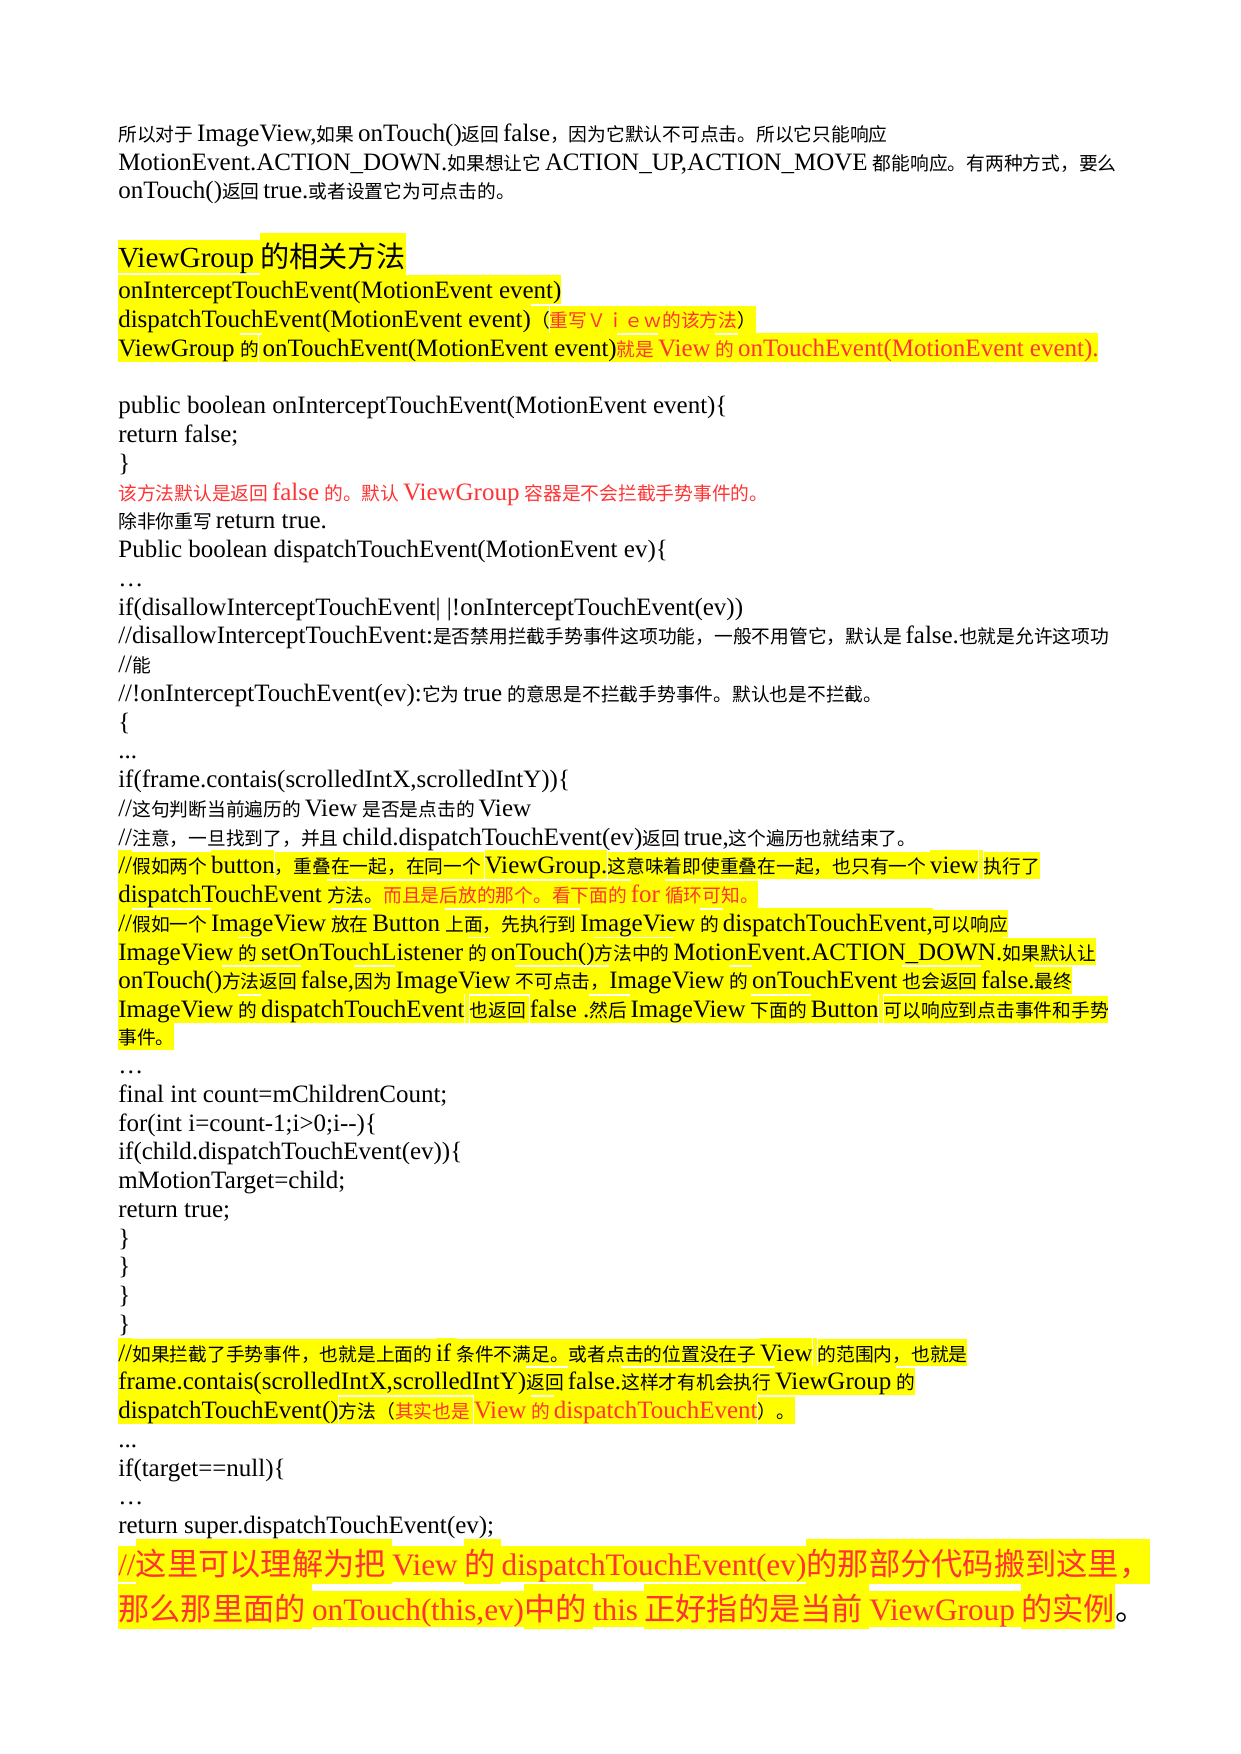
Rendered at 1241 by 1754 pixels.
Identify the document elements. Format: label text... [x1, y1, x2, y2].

text //假如一个ImageView放在Button上面，先执行到ImageView的dispatchTouchEvent,可以响应ImageView的setOnTouchListener的onTouch()方法中的MotionEvent.ACTION_DOWN.如果默认让onTouch()方法返回false,因为ImageView不可点击，ImageView的onTouchEvent也会返回false.最终ImageView的dispatchTouchEvent也返回false .然后ImageView下面的Button可以响应到点击事件和手势事件。 [118, 908, 1122, 1050]
text ... [118, 1424, 1122, 1453]
text ... [118, 735, 1122, 764]
text onInterceptTouchEvent(MotionEvent event) [118, 275, 1122, 304]
text Public boolean dispatchTouchEvent(MotionEvent ev){ [118, 534, 1122, 563]
text return true; [118, 1194, 1122, 1223]
text return false; [118, 419, 1122, 448]
text //这句判断当前遍历的View是否是点击的View [118, 793, 1122, 822]
text //如果拦截了手势事件，也就是上面的if条件不满足。或者点击的位置没在子View的范围内，也就是frame.contais(scrolledIntX,scrolledIntY)返回false.这样才有机会执行ViewGroup的dispatchTouchEvent()方法（其实也是View的dispatchTouchEvent）。 [118, 1338, 1122, 1424]
text … [118, 563, 1122, 592]
text public boolean onInterceptTouchEvent(MotionEvent event){ [118, 390, 1122, 419]
text 除非你重写return true. [118, 505, 1122, 534]
text //disallowInterceptTouchEvent:是否禁用拦截手势事件这项功能，一般不用管它，默认是false.也就是允许这项功 [118, 620, 1122, 649]
text … [118, 1481, 1122, 1510]
text final int count=mChildrenCount; [118, 1079, 1122, 1108]
text //注意，一旦找到了，并且child.dispatchTouchEvent(ev)返回true,这个遍历也就结束了。 [118, 822, 1122, 850]
text dispatchTouchEvent(MotionEvent event)（重写Ｖｉｅｗ的该方法） [118, 304, 1122, 333]
text … [118, 1050, 1122, 1079]
text if(target==null){ [118, 1453, 1122, 1481]
text } [118, 1280, 1122, 1309]
text mMotionTarget=child; [118, 1165, 1122, 1194]
text } [118, 1251, 1122, 1280]
text 所以对于ImageView,如果onTouch()返回false，因为它默认不可点击。所以它只能响应MotionEvent.ACTION_DOWN.如果想让它ACTION_UP,ACTION_MOVE都能响应。有两种方式，要么onTouch()返回true.或者设置它为可点击的。 [118, 118, 1122, 204]
text if(disallowInterceptTouchEvent| |!onInterceptTouchEvent(ev)) [118, 592, 1122, 620]
text 该方法默认是返回false的。默认ViewGroup容器是不会拦截手势事件的。 [118, 477, 1122, 505]
text for(int i=count-1;i>0;i--){ [118, 1108, 1122, 1136]
text } [118, 1223, 1122, 1251]
text if(frame.contais(scrolledIntX,scrolledIntY)){ [118, 764, 1122, 793]
text } [118, 1309, 1122, 1338]
text if(child.dispatchTouchEvent(ev)){ [118, 1136, 1122, 1165]
text //能 [118, 649, 1122, 678]
text { [118, 707, 1122, 735]
text //假如两个button，重叠在一起，在同一个ViewGroup.这意味着即使重叠在一起，也只有一个view执行了dispatchTouchEvent方法。而且是后放的那个。看下面的for循环可知。 [118, 850, 1122, 908]
text ViewGroup的相关方法 [118, 233, 1122, 275]
text ViewGroup的onTouchEvent(MotionEvent event)就是View的onTouchEvent(MotionEvent event). [118, 333, 1122, 362]
text } [118, 448, 1122, 477]
text return super.dispatchTouchEvent(ev); [118, 1510, 1122, 1539]
text //!onInterceptTouchEvent(ev):它为true的意思是不拦截手势事件。默认也是不拦截。 [118, 678, 1122, 707]
text //这里可以理解为把View的dispatchTouchEvent(ev)的那部分代码搬到这里，那么那里面的onTouch(this,ev)中的this正好指的是当前ViewGroup的实例。 [118, 1539, 1122, 1629]
